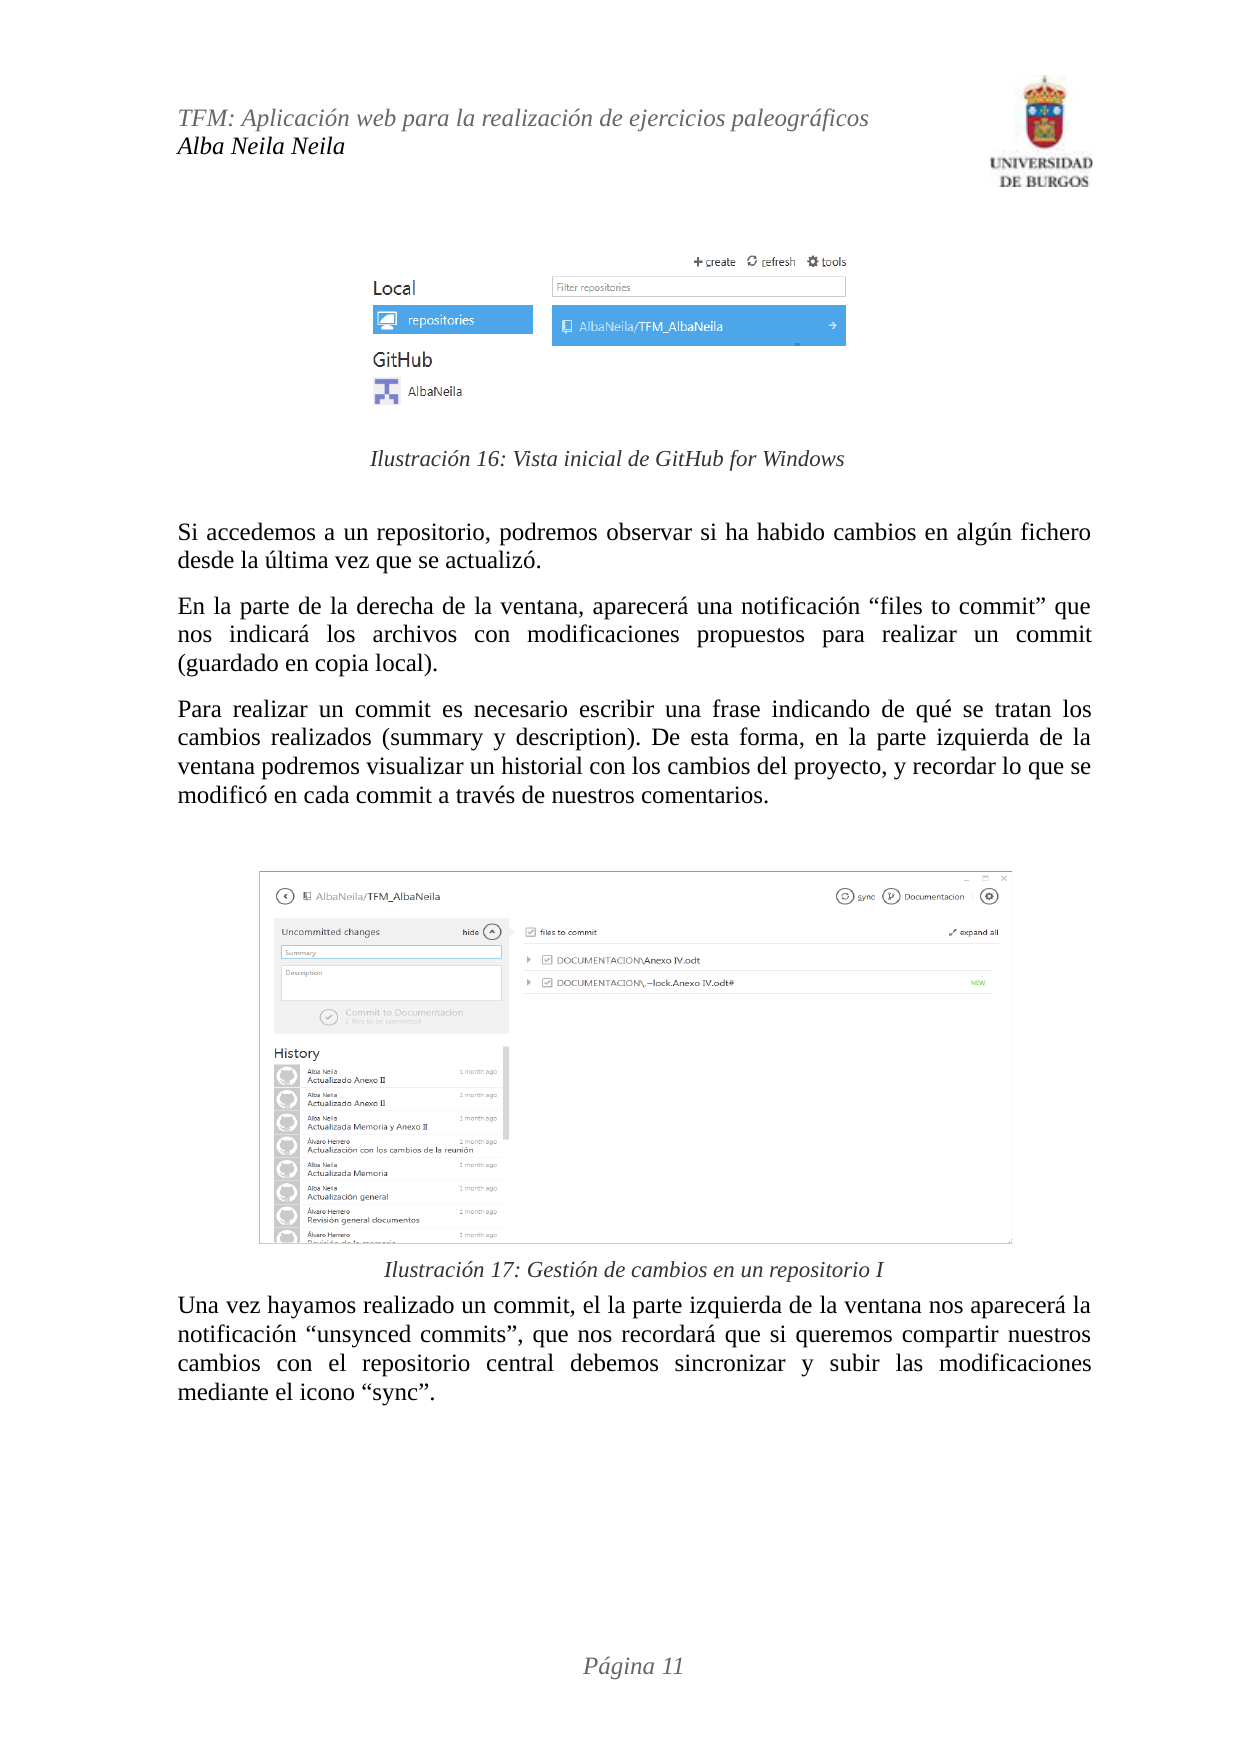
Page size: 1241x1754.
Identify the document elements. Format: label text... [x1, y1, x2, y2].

text Para realizar un commit es necesario escribir una frase indicando de qué se tratan los cambios realizados (summary y description). De esta forma, en la parte izquierda de la ventana podremos visualizar un historial con los cambios del proyecto, y recordar lo que se modificó en cada commit a través de nuestros comentarios. [177, 694, 1092, 809]
text Ilustración 17: Gestión de cambios en un repositorio I [212, 1244, 1058, 1283]
picture [368, 250, 450, 432]
text Una vez hayamos realizado un commit, el la parte izquierda de la ventana nos aparecerá la notificación “unsynced commits”, que nos recordará que si queremos compartir nuestros cambios con el repositorio central debemos sincronizar y subir las modificaciones mediante el icono “sync”. [177, 1290, 1092, 1405]
text Si accedemos a un repositorio, podremos observar si ha habido cambios en algún fichero desde la última vez que se actualizó. [177, 517, 1092, 574]
picture [990, 75, 1093, 187]
text Ilustración 16: Vista inicial de GitHub for Windows [368, 250, 849, 471]
text En la parte de la derecha de la ventana, aparecerá una notificación “files to commit” que nos indicará los archivos con modificaciones propuestos para realizar un commit (guardado en copia local). [177, 591, 1092, 677]
picture [259, 871, 1013, 1244]
